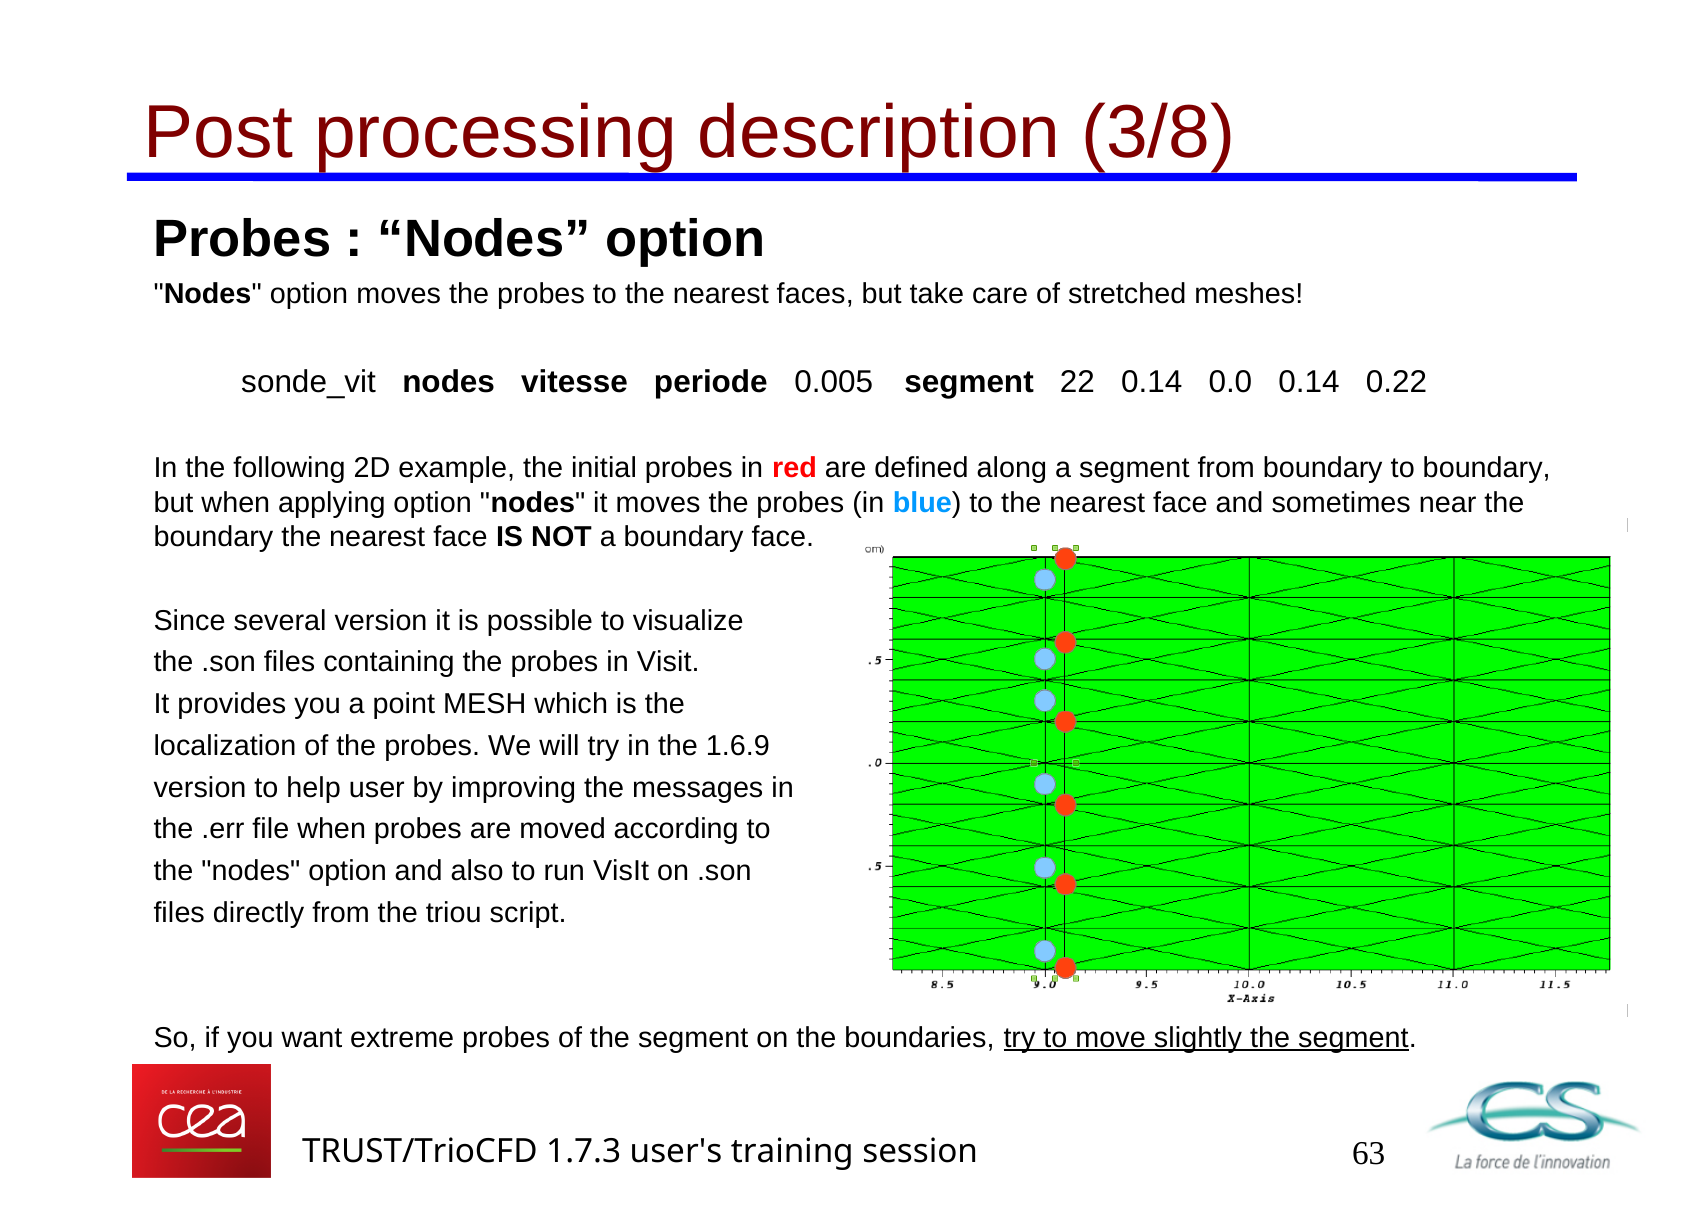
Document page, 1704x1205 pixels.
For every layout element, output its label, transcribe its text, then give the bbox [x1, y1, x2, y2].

picture [1423, 1072, 1648, 1179]
list Probes : “Nodes” option "Nodes" option moves the probes to the nearest faces, but take care of stretched meshes! sonde_vit nodes vitesse periode 0.005 segment 22 0.14 0.0 0.14 0.22 In the following 2D example, the initial probes in red are defined along a segment from boundary to boundary, but when applying option "nodes" it moves the probes (in blue) to the nearest face and sometimes near the boundary the nearest face IS NOT a boundary face. Since several version it is possible to visualize the .son files containing the probes in Visit. It provides you a point MESH which is the localization of the probes. We will try in the 1.6.9 version to help user by improving the messages in the .err file when probes are moved according to the "nodes" option and also to run VisIt on .son files directly from the triou script. So, if you want extreme probes of the segment on the boundaries, try to move slightly the segment. [114, 196, 1577, 1068]
picture [132, 1068, 271, 1178]
picture [1577, 518, 1643, 1017]
title Post processing description (3/8) [127, 39, 1576, 196]
